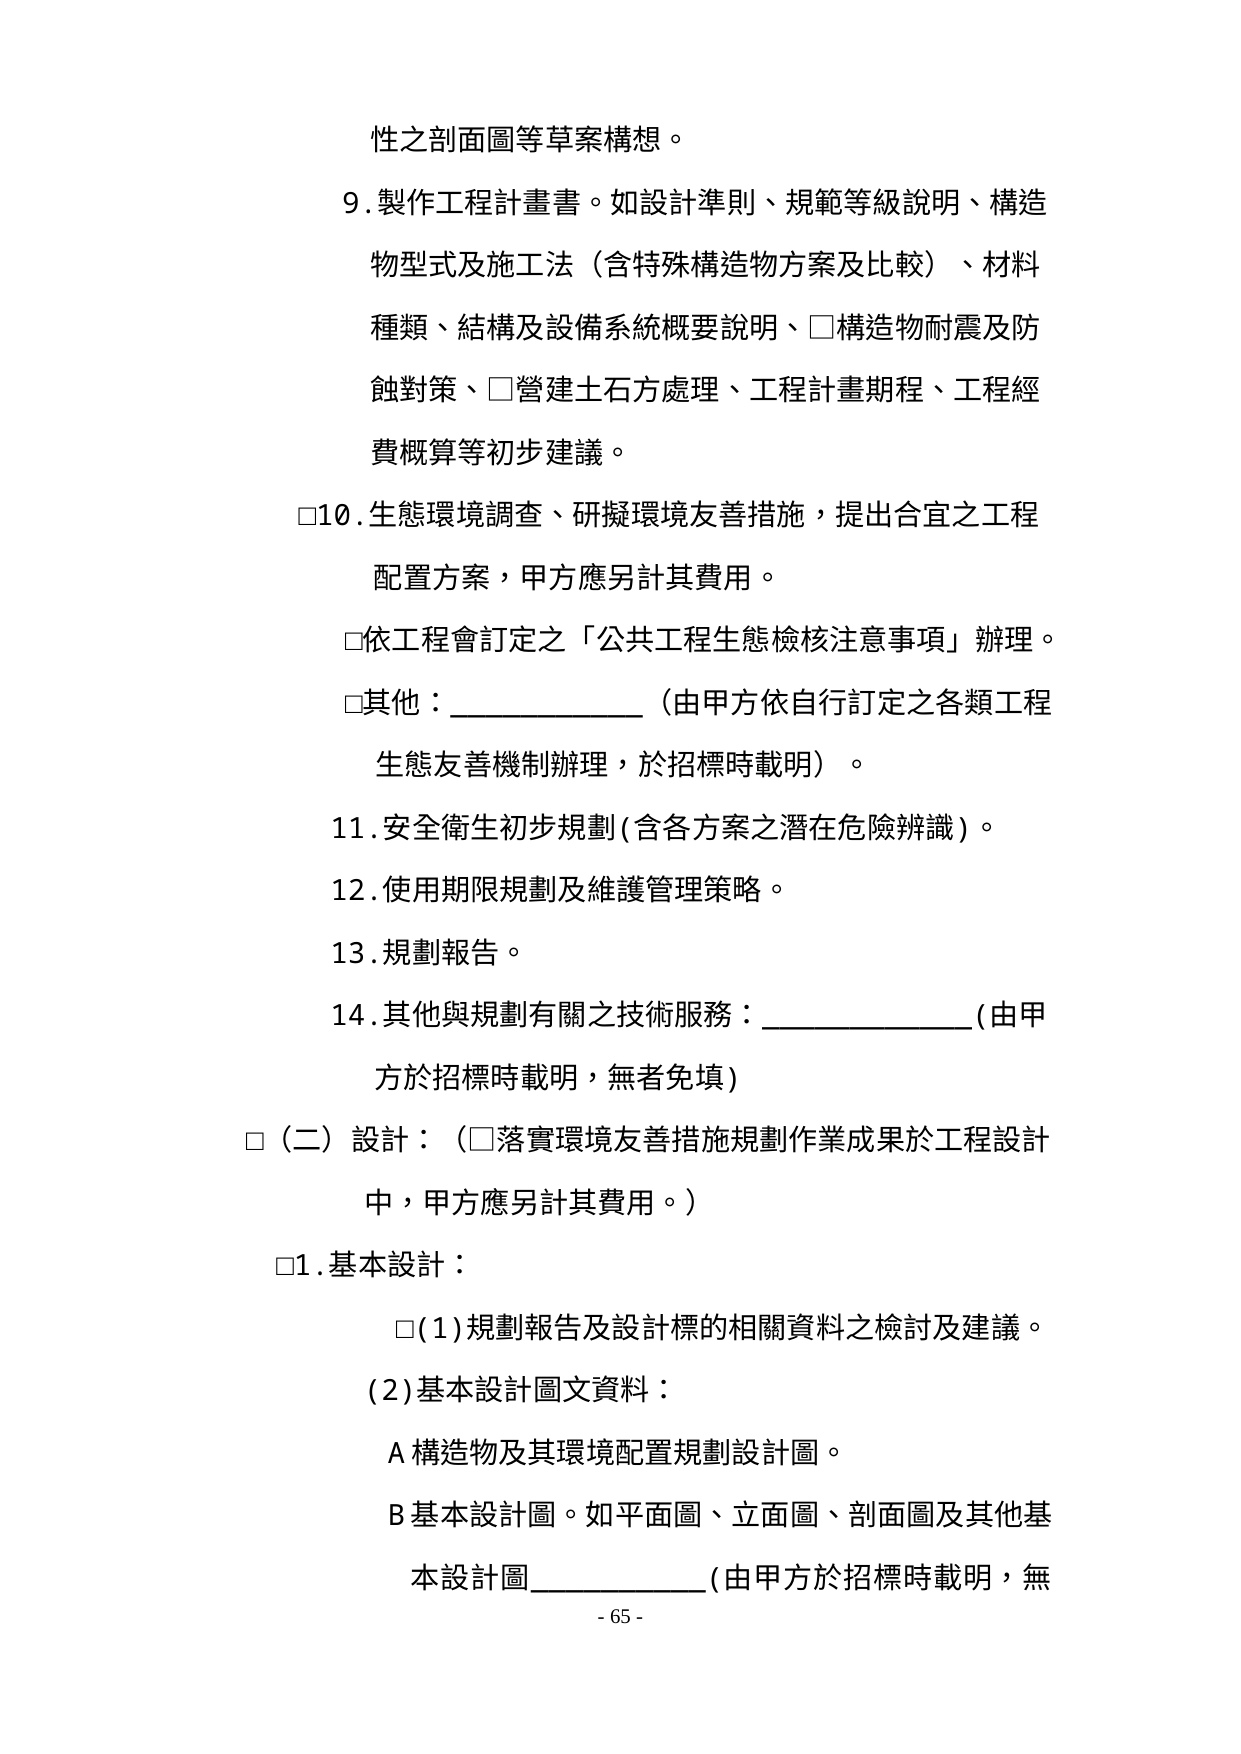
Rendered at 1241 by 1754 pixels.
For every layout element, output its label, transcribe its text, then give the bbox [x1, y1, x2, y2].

text 性之剖面圖等草案構想。 [342, 96, 1053, 159]
text □依工程會訂定之「公共工程生態檢核注意事項」辦理。 [345, 596, 1053, 659]
text 14.其他與規劃有關之技術服務：____________(由甲方於招標時載明，無者免填) [330, 971, 1053, 1096]
text 13.規劃報告。 [330, 909, 1053, 971]
text □1.基本設計： [276, 1221, 1053, 1284]
text □(1)規劃報告及設計標的相關資料之檢討及建議。 [396, 1284, 1053, 1346]
text 11.安全衛生初步規劃(含各方案之潛在危險辨識)。 [330, 784, 1053, 846]
text 9.製作工程計畫書。如設計準則、規範等級說明、構造物型式及施工法（含特殊構造物方案及比較）、材料種類、結構及設備系統概要說明、□構造物耐震及防蝕對策、□營建土石方處理、工程計畫期程、工程經費概算等初步建議。 [342, 159, 1053, 471]
text □（二）設計：（□落實環境友善措施規劃作業成果於工程設計中，甲方應另計其費用。） [246, 1096, 1053, 1221]
text B基本設計圖。如平面圖、立面圖、剖面圖及其他基本設計圖__________(由甲方於招標時載明，無 [387, 1471, 1053, 1596]
text □10.生態環境調查、研擬環境友善措施，提出合宜之工程配置方案，甲方應另計其費用。 [298, 471, 1053, 596]
text A構造物及其環境配置規劃設計圖。 [387, 1409, 1053, 1471]
text □其他：___________（由甲方依自行訂定之各類工程生態友善機制辦理，於招標時載明）。 [345, 659, 1053, 784]
text (2)基本設計圖文資料： [364, 1346, 1053, 1409]
text 12.使用期限規劃及維護管理策略。 [330, 846, 1053, 909]
